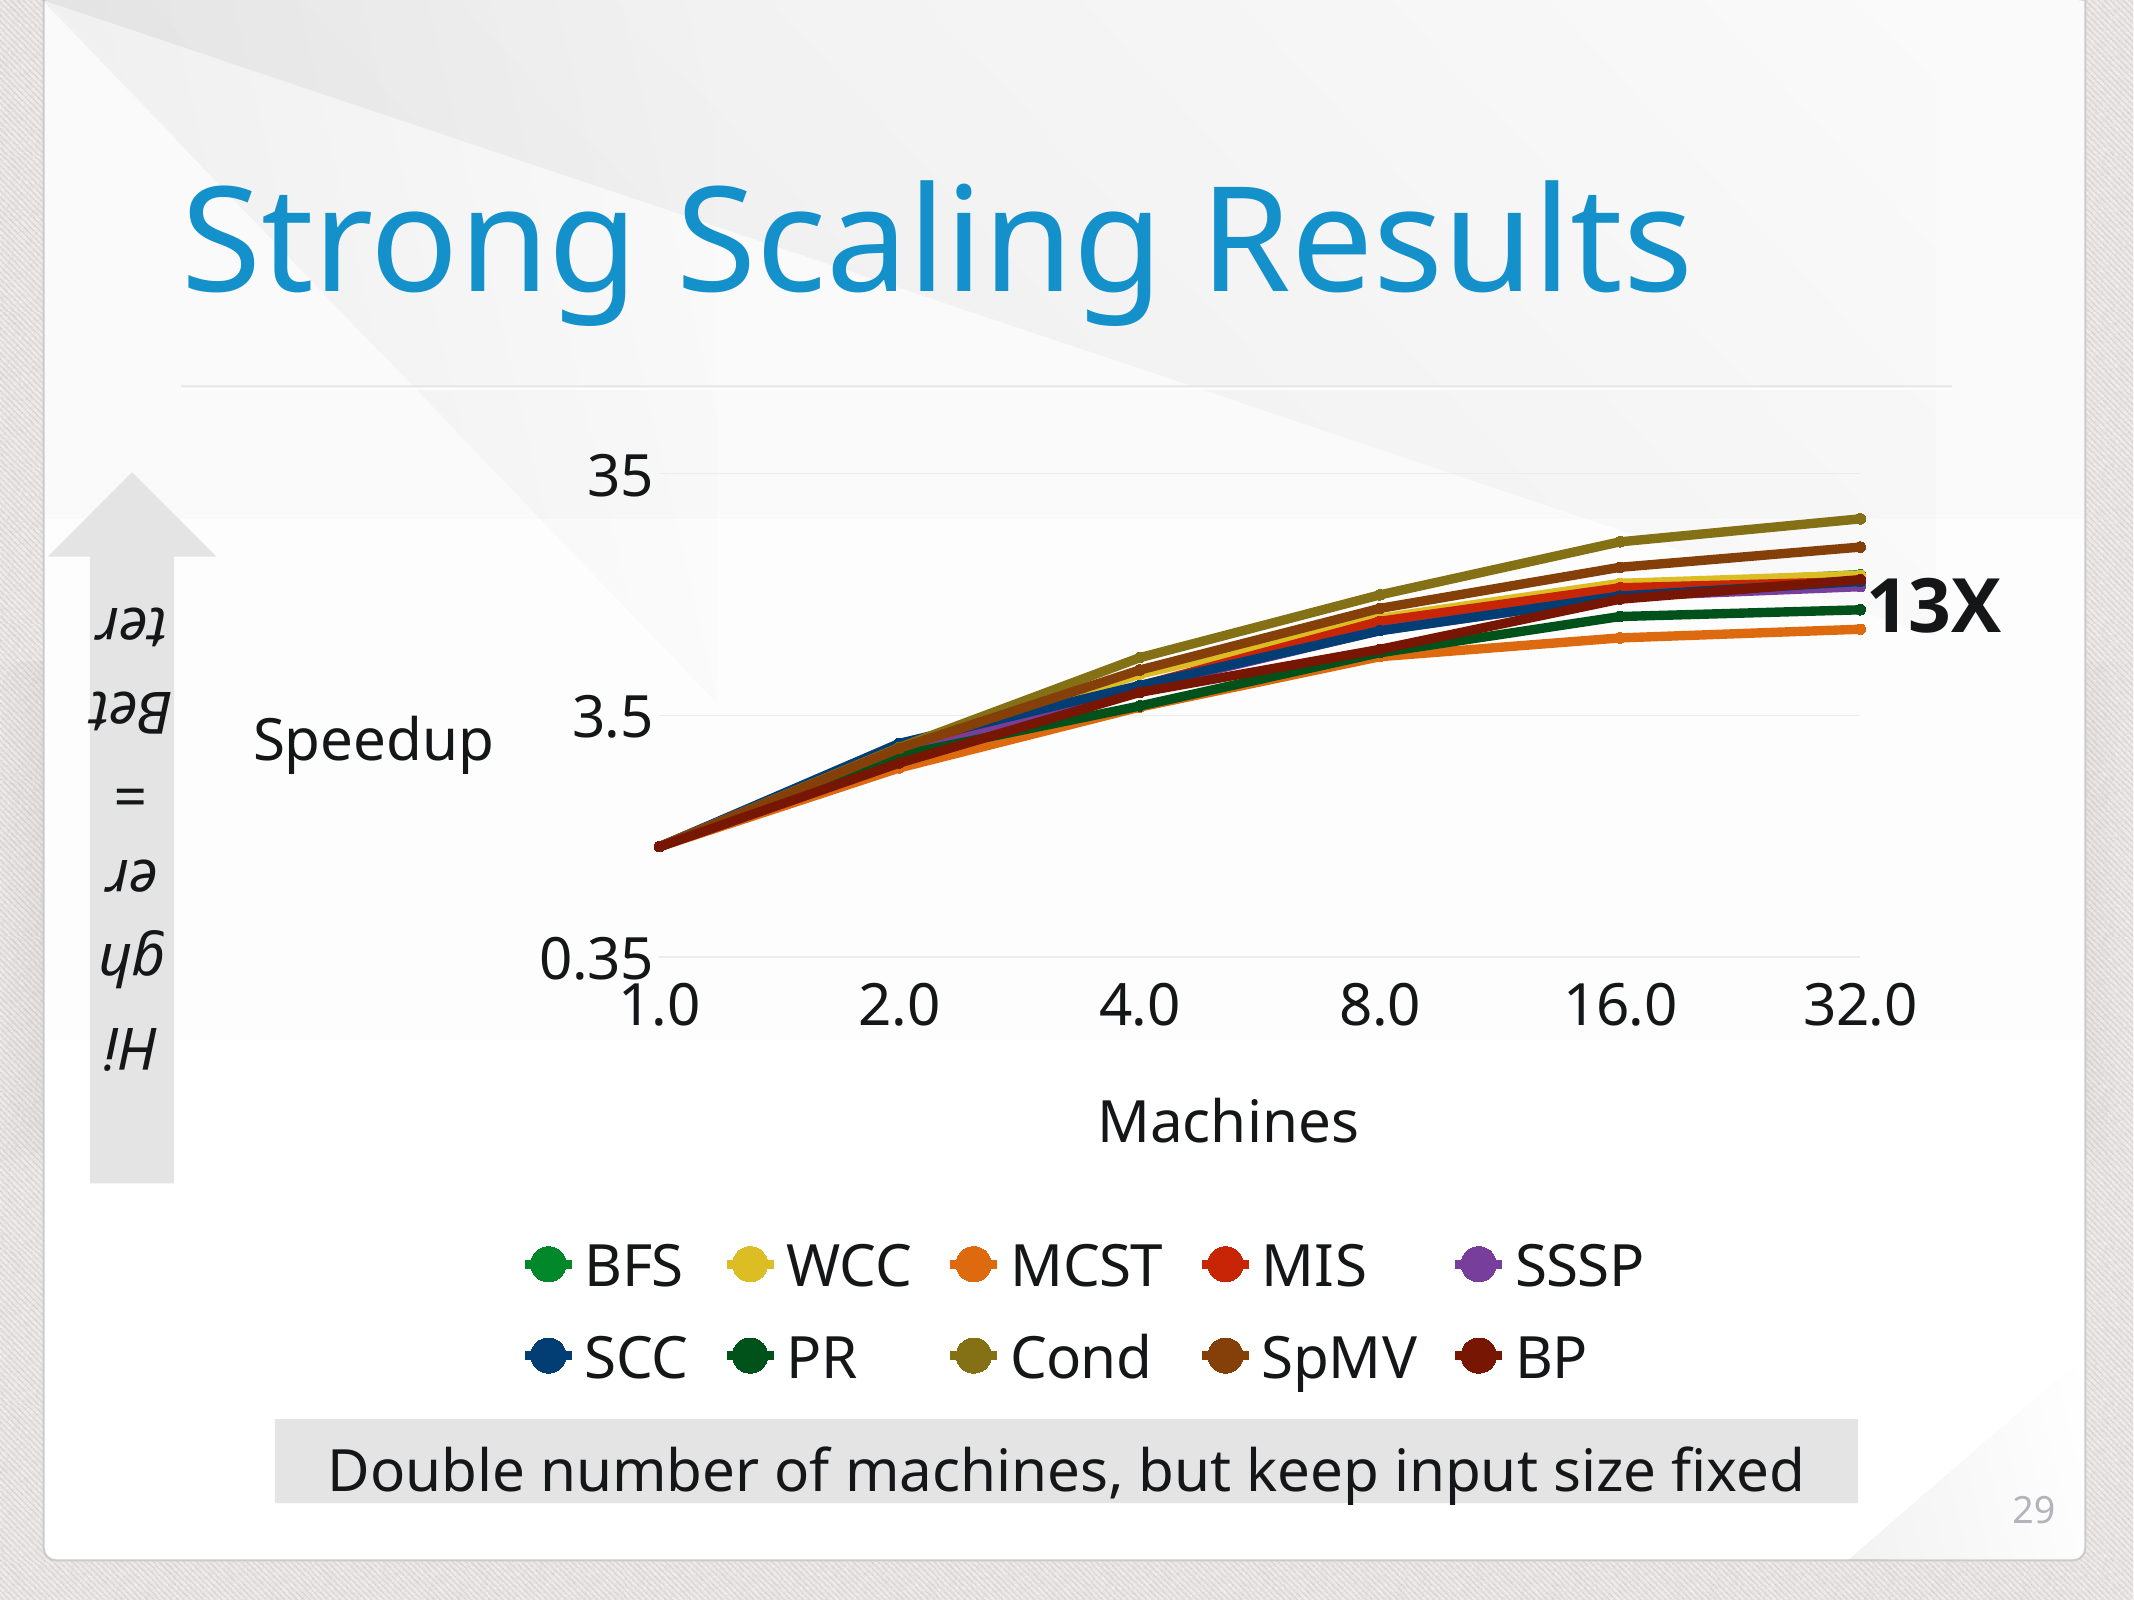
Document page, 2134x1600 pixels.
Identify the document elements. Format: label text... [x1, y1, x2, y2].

title Strong Scaling Results [181, 145, 1953, 355]
text_box 13X [1857, 531, 2011, 656]
slide_number [1909, 1476, 2071, 1548]
chart [216, 413, 1953, 1408]
picture [0, 0, 2134, 1600]
text_box Double number of machines, but keep input size fixed [274, 1419, 1859, 1504]
text_box Higher = Better [47, 472, 217, 1184]
